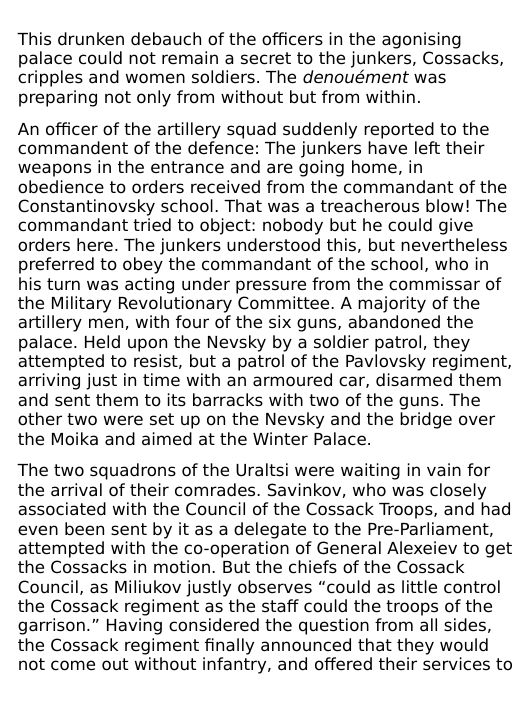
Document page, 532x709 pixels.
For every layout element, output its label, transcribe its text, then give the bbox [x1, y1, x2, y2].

text The two squadrons of the Uraltsi were waiting in vain for the arrival of their comrades. Savinkov, who was closely associated with the Council of the Cossack Troops, and had even been sent by it as a delegate to the Pre-Parliament, attempted with the co-operation of General Alexeiev to get the Cossacks in motion. But the chiefs of the Cossack Council, as Miliukov justly observes “could as little control the Cossack regiment as the staff could the troops of the garrison.” Having considered the question from all sides, the Cossack regiment finally announced that they would not come out without infantry, and offered their services to [18, 461, 514, 674]
text This drunken debauch of the officers in the agonising palace could not remain a secret to the junkers, Cossacks, cripples and women soldiers. The denouément was preparing not only from without but from within. [18, 29, 514, 107]
text An officer of the artillery squad suddenly reported to the commandent of the defence: The junkers have left their weapons in the entrance and are going home, in obedience to orders received from the commandant of the Constantinovsky school. That was a treacherous blow! The commandant tried to object: nobody but he could give orders here. The junkers understood this, but nevertheless preferred to obey the commandant of the school, who in his turn was acting under pressure from the commissar of the Military Revolutionary Committee. A majority of the artillery men, with four of the six guns, abandoned the palace. Held upon the Nevsky by a soldier patrol, they attempted to resist, but a patrol of the Pavlovsky regiment, arriving just in time with an armoured car, disarmed them and sent them to its barracks with two of the guns. The other two were set up on the Nevsky and the bridge over the Moika and aimed at the Winter Palace. [18, 119, 514, 449]
